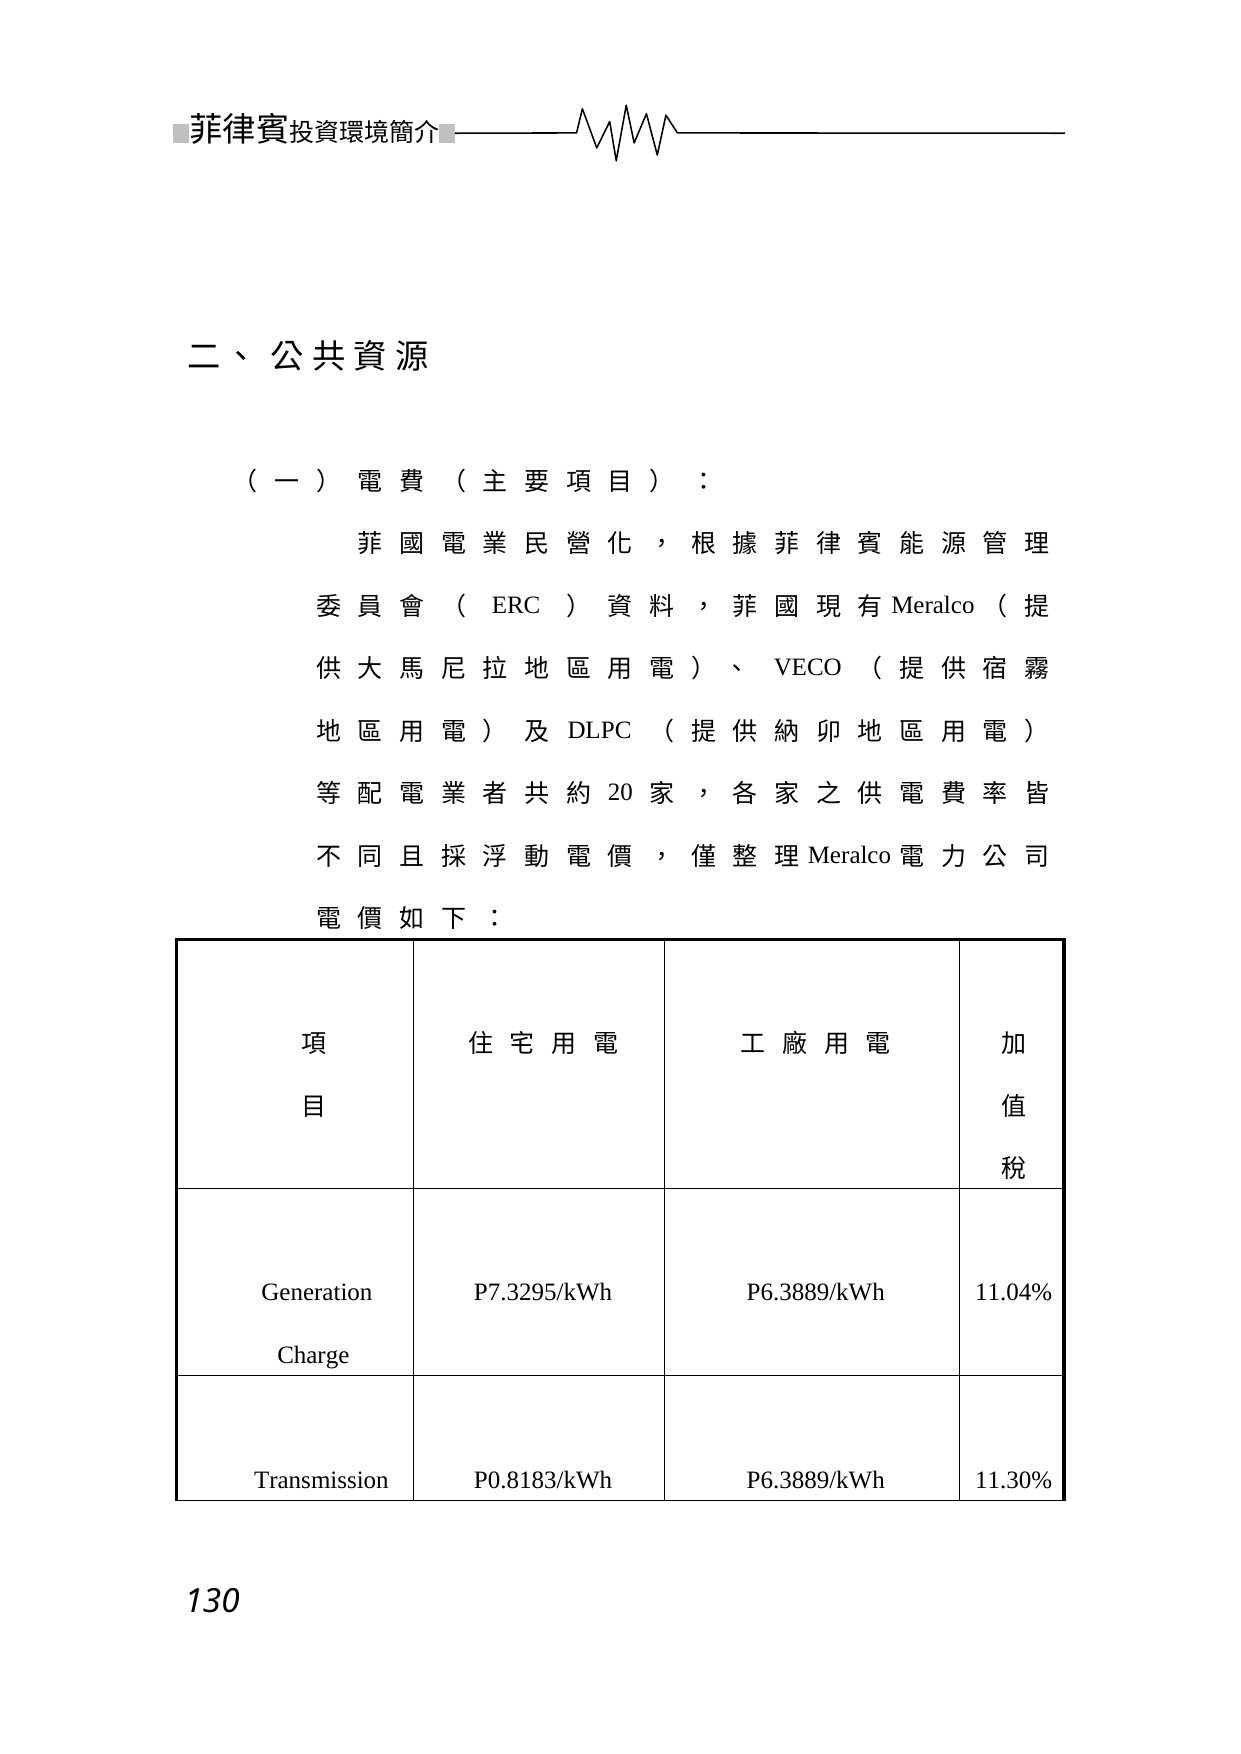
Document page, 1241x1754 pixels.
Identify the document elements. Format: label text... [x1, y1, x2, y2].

table_cell 11.04% [960, 1189, 1062, 1375]
table_cell P0.8183/kWh [414, 1376, 664, 1500]
table_cell Transmission [178, 1376, 413, 1500]
table_header 工廠用電 [665, 941, 959, 1188]
table_cell P7.3295/kWh [414, 1189, 664, 1375]
table_cell 11.30% [960, 1376, 1062, 1500]
table_cell Generation Charge [178, 1189, 413, 1375]
table_cell P6.3889/kWh [665, 1189, 959, 1375]
text （一）電費（主要項目）： [207, 438, 1058, 500]
table_header 住宅用電 [414, 941, 664, 1188]
table_header 項 目 [178, 941, 413, 1188]
table_header 加值稅 [960, 941, 1062, 1188]
text 菲國電業民營化，根據菲律賓能源管理委員會（ERC）資料，菲國現有Meralco（提供大馬尼拉地區用電）、VECO（提供宿霧地區用電）及DLPC（提供納卯地區用電）等配電業者共約20家，各家之供電費率皆不同且採浮動電價，僅整理Meralco電力公司電價如下： [281, 500, 1058, 938]
table_cell P6.3889/kWh [665, 1376, 959, 1500]
text 二、公共資源 [183, 313, 1058, 375]
